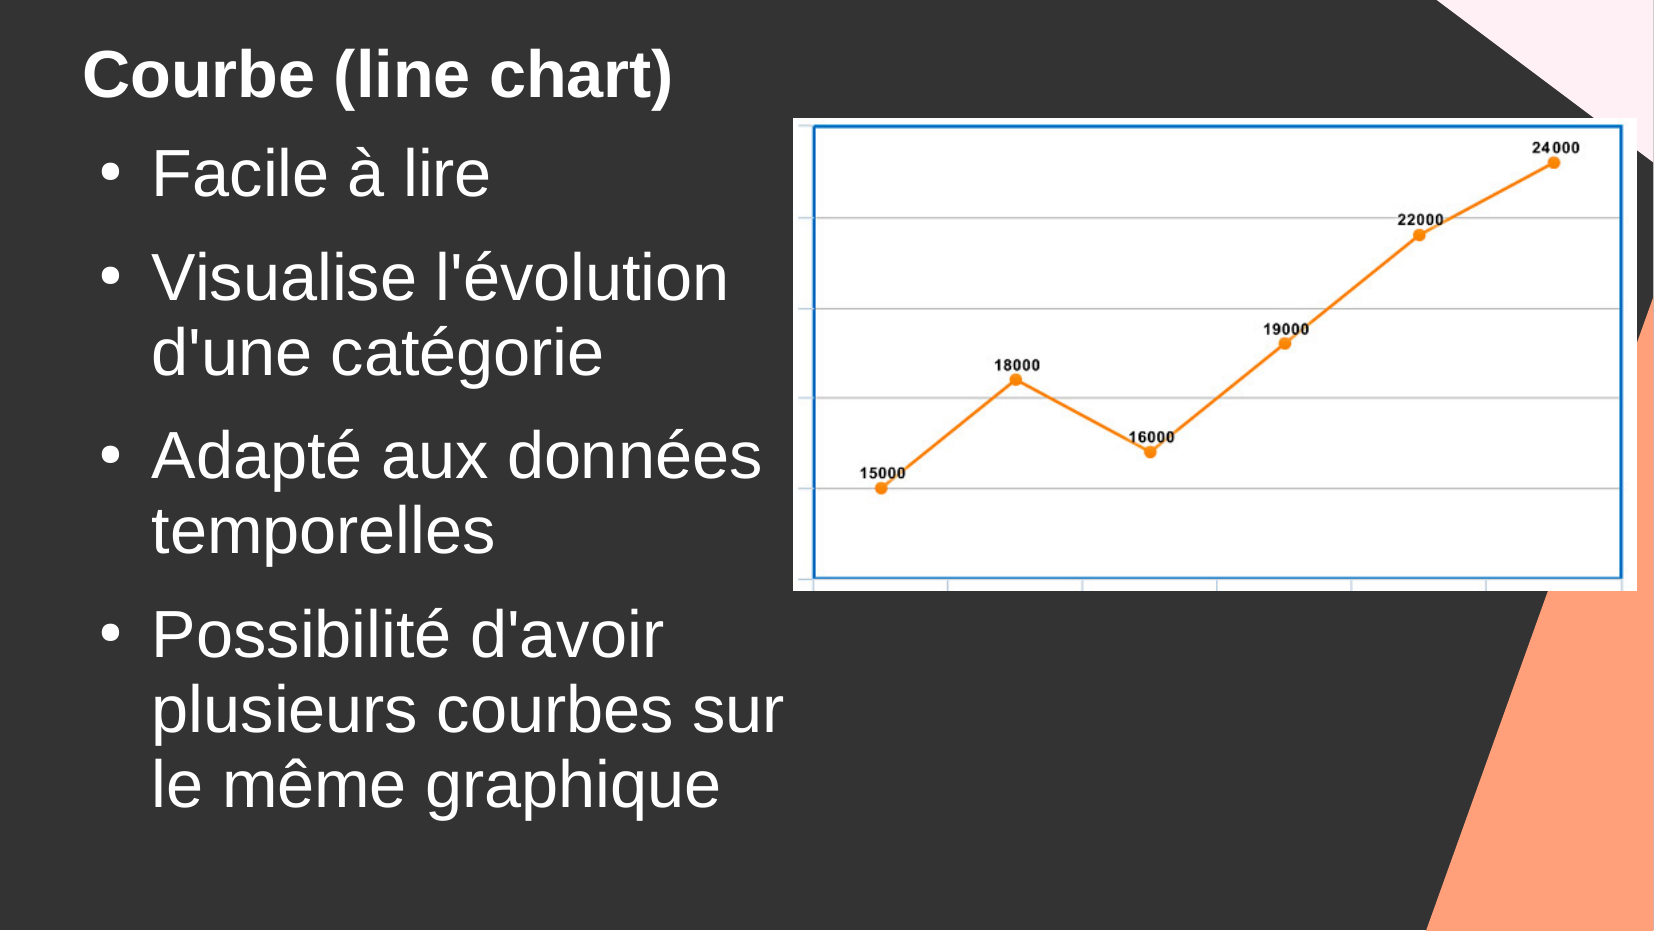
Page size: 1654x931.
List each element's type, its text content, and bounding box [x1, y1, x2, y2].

text_box [1425, 295, 1654, 931]
list Facile à lire Visualise l'évolution d'une catégorie Adapté aux données temporelles Possibilité d'avoir plusieurs courbes sur le même graphique [80, 135, 804, 827]
text_box [1436, 0, 1654, 163]
picture [793, 118, 1637, 591]
title Courbe (line chart) [82, 37, 1571, 115]
